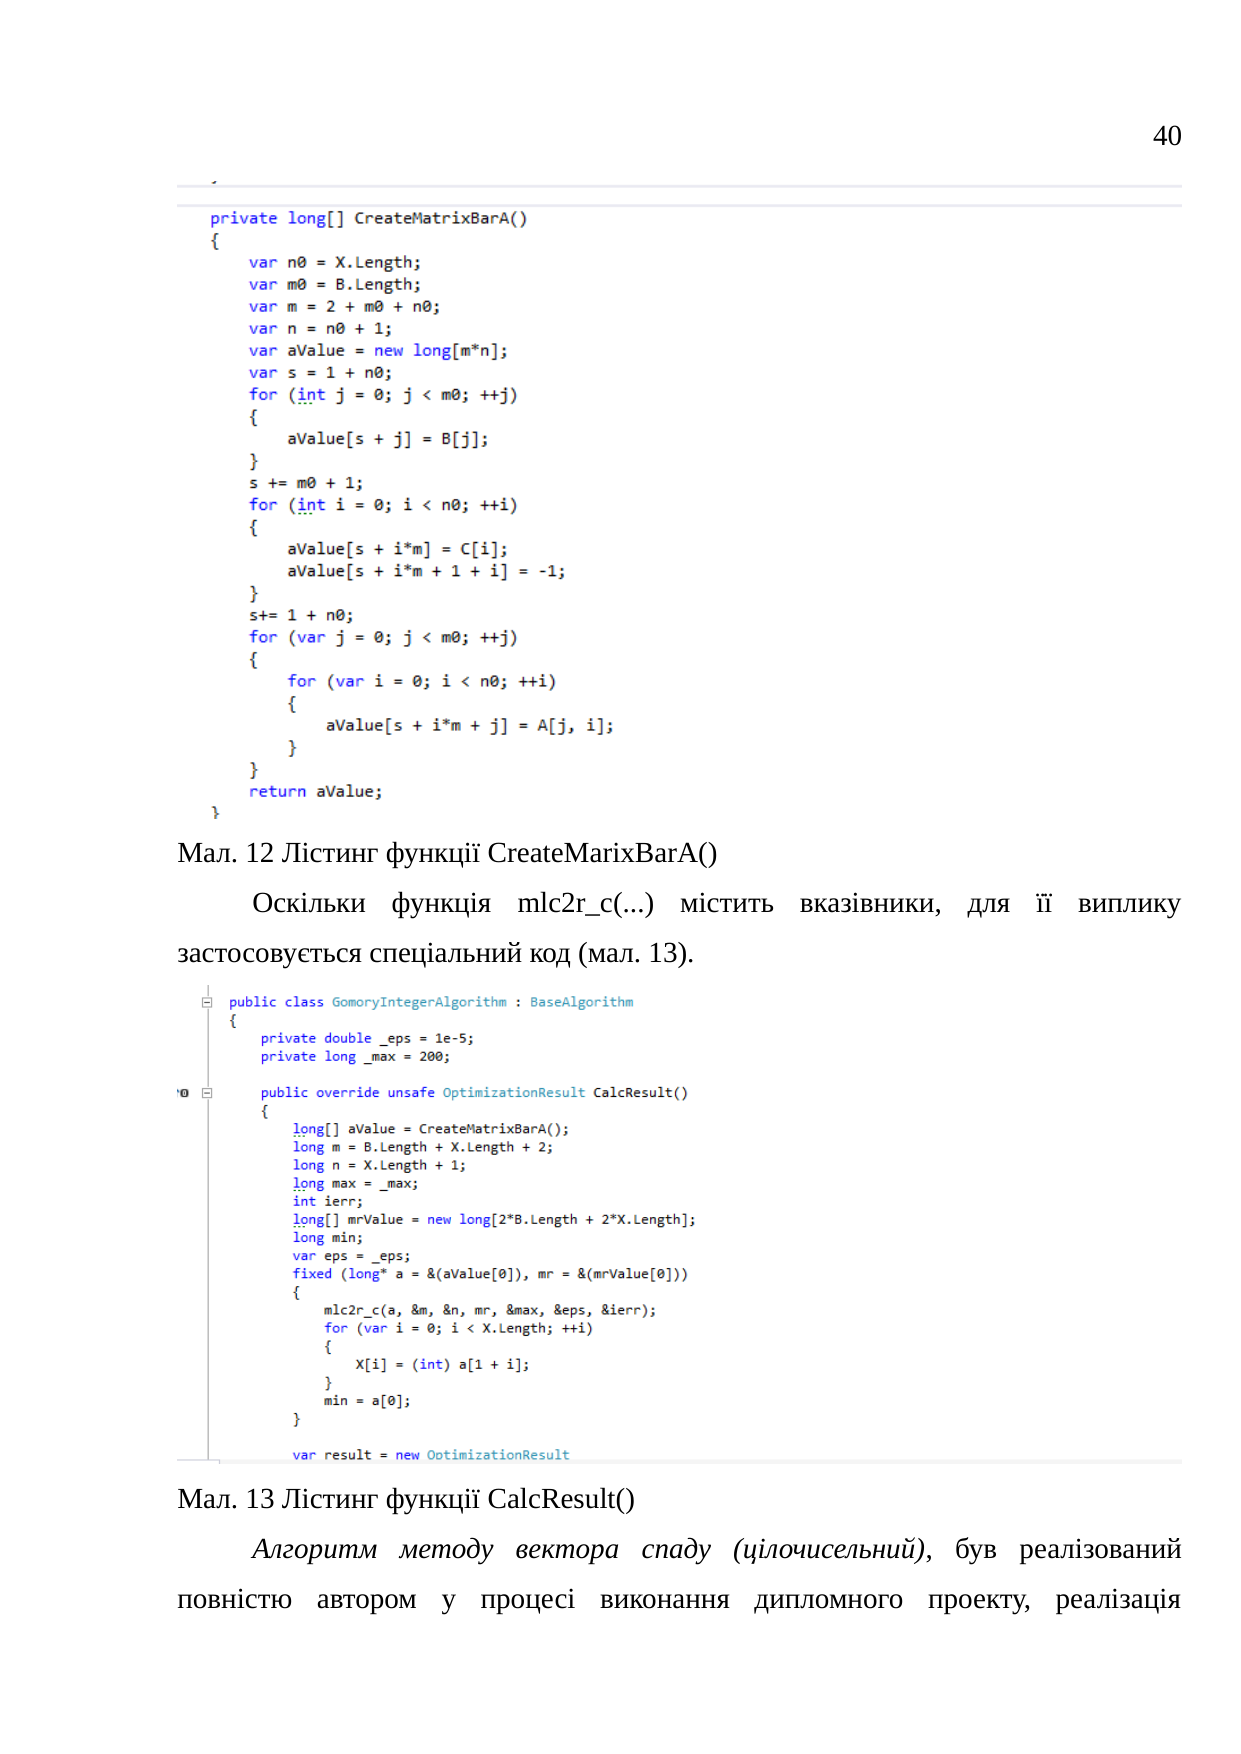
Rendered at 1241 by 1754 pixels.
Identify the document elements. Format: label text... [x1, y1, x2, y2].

text Оскільки функція mlc2r_c(...) містить вказівники, для її виплику застосовується спеціальний код (мал. 13). [177, 885, 1182, 969]
picture [177, 181, 1182, 819]
text Мал. 12 Лістинг функції CreateMarixBarA() [177, 819, 1182, 868]
text Алгоритм методу вектора спаду (цілочисельний), був реалізований повністю автором у процесі виконання дипломного проекту, реалізація [177, 1531, 1182, 1615]
picture [177, 985, 1182, 1464]
text Мал. 13 Лістинг функції CalcResult() [177, 1464, 1182, 1514]
